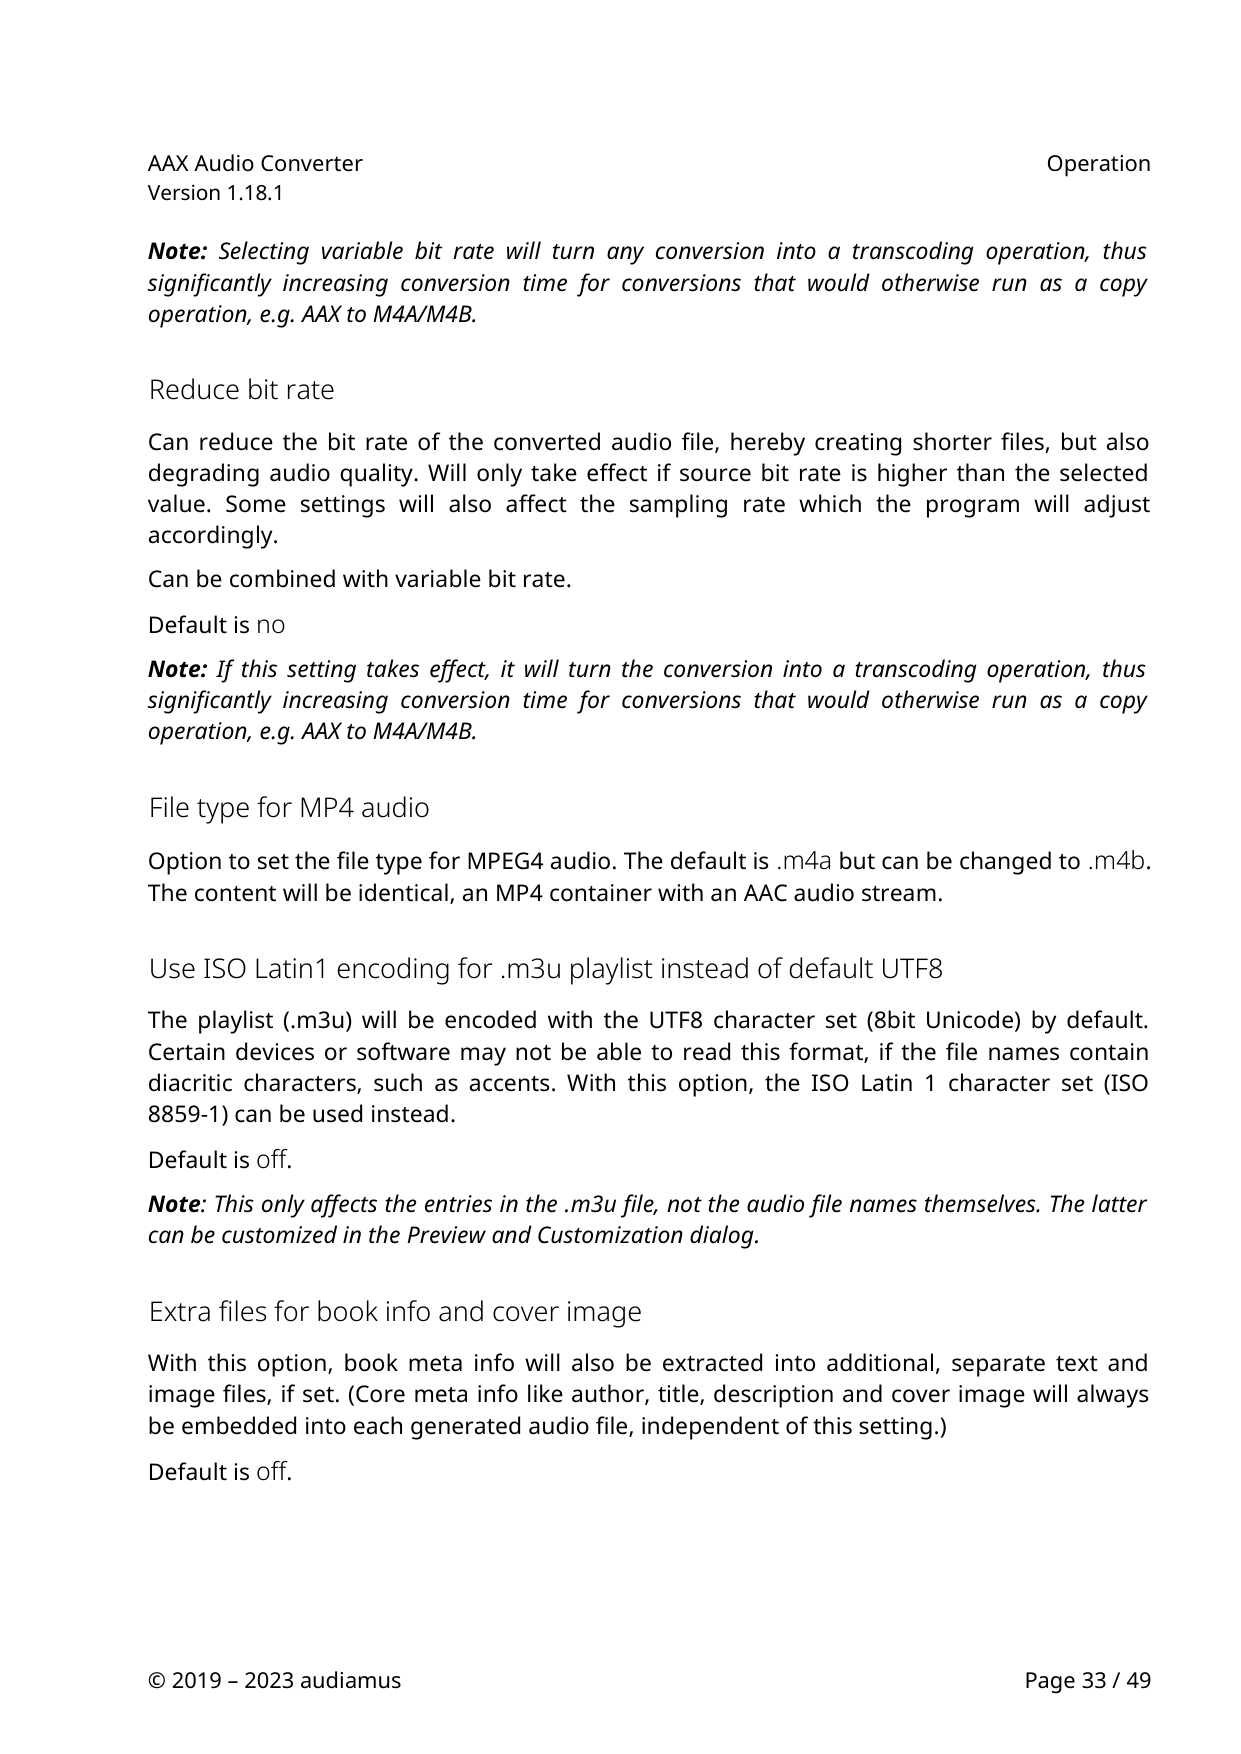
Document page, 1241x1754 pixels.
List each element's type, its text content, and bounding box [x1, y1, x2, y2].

text Default is off. [148, 1142, 1152, 1176]
subtitle Reduce bit rate [142, 371, 1152, 408]
text Option to set the file type for MPEG4 audio. The default is .m4a but can be changed to .m4b. The content will be identical, an MP4 container with an AAC audio stream. [148, 843, 1152, 908]
text Can reduce the bit rate of the converted audio file, hereby creating shorter files, but also degrading audio quality. Will only take effect if source bit rate is higher than the selected value. Some settings will also affect the sampling rate which the program will adjust accordingly. [148, 425, 1152, 550]
text Default is no [148, 606, 1152, 640]
subtitle File type for MP4 audio [142, 788, 1152, 825]
text With this option, book meta info will also be extracted into additional, separate text and image files, if set. (Core meta info like author, title, description and cover image will always be embedded into each generated audio file, independent of this setting.) [148, 1347, 1152, 1441]
text Note: This only affects the entries in the .m3u file, not the audio file names themselves. The latter can be customized in the Preview and Customization dialog. [148, 1188, 1152, 1251]
text Can be combined with variable bit rate. [148, 563, 1152, 594]
text The playlist (.m3u) will be encoded with the UTF8 character set (8bit Unicode) by default. Certain devices or software may not be able to read this format, if the file names contain diacritic characters, such as accents. With this option, the ISO Latin 1 character set (ISO 8859-1) can be used instead. [148, 1004, 1152, 1129]
text Note: If this setting takes effect, it will turn the conversion into a transcoding operation, thus significantly increasing conversion time for conversions that would otherwise run as a copy operation, e.g. AAX to M4A/M4B. [148, 653, 1152, 747]
text Default is off. [148, 1453, 1152, 1487]
subtitle Extra files for book info and cover image [142, 1293, 1152, 1329]
text Note: Selecting variable bit rate will turn any conversion into a transcoding operation, thus significantly increasing conversion time for conversions that would otherwise run as a copy operation, e.g. AAX to M4A/M4B. [148, 235, 1152, 329]
subtitle Use ISO Latin1 encoding for .m3u playlist instead of default UTF8 [142, 950, 1152, 987]
